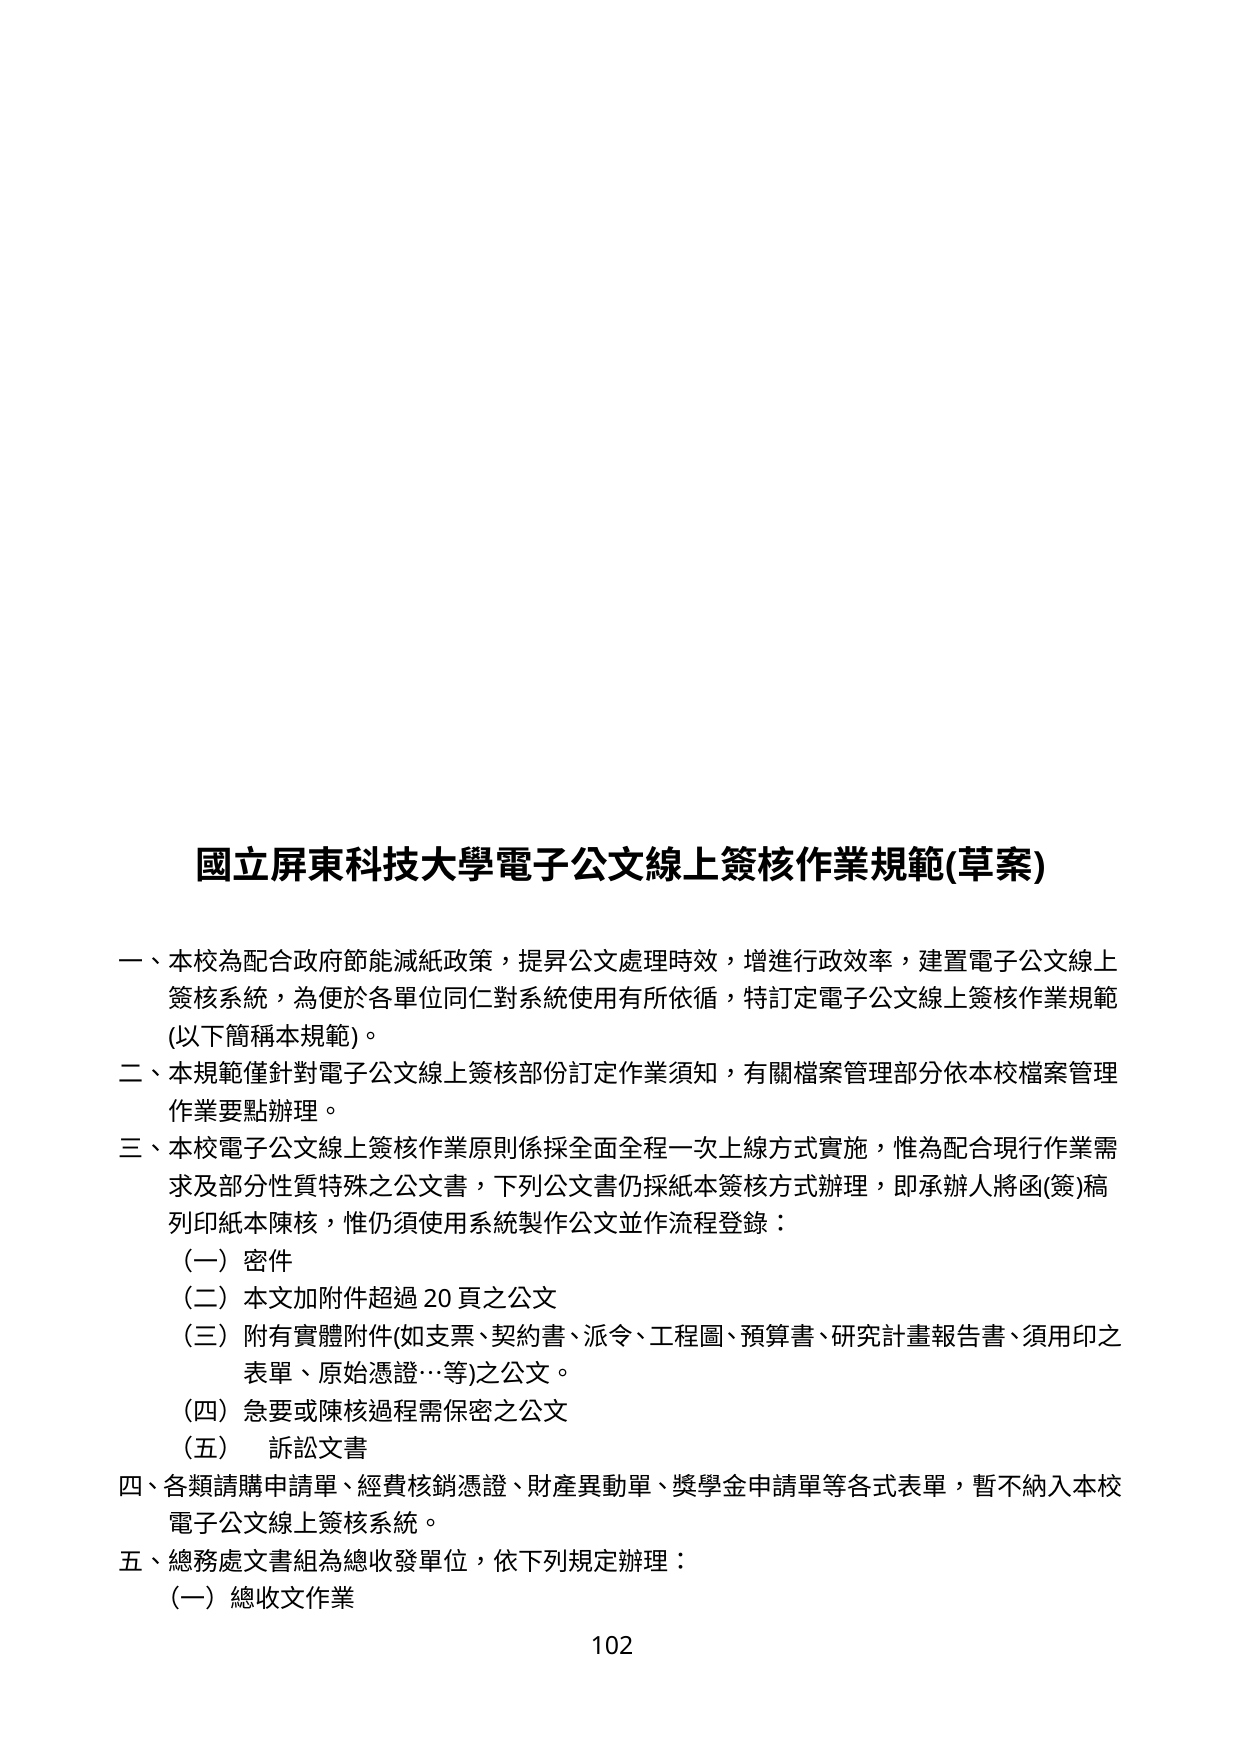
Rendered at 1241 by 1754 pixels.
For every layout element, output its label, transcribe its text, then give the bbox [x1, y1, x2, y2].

text （三）附有實體附件(如支票、契約書、派令、工程圖、預算書、研究計畫報告書、須用印之表單、原始憑證…等)之公文。 [168, 1316, 1122, 1391]
text （四）急要或陳核過程需保密之公文 [118, 1391, 1122, 1428]
text （一）總收文作業 [118, 1578, 1122, 1616]
text 三、本校電子公文線上簽核作業原則係採全面全程一次上線方式實施，惟為配合現行作業需求及部分性質特殊之公文書，下列公文書仍採紙本簽核方式辦理，即承辦人將函(簽)稿列印紙本陳核，惟仍須使用系統製作公文並作流程登錄： [118, 1128, 1122, 1241]
text 一、本校為配合政府節能減紙政策，提昇公文處理時效，增進行政效率，建置電子公文線上簽核系統，為便於各單位同仁對系統使用有所依循，特訂定電子公文線上簽核作業規範(以下簡稱本規範)。 [118, 941, 1122, 1053]
text 四、各類請購申請單、經費核銷憑證、財產異動單、獎學金申請單等各式表單，暫不納入本校電子公文線上簽核系統。 [118, 1466, 1122, 1541]
text 國立屏東科技大學電子公文線上簽核作業規範(草案) [118, 835, 1122, 890]
text 二、本規範僅針對電子公文線上簽核部份訂定作業須知，有關檔案管理部分依本校檔案管理作業要點辦理。 [118, 1053, 1122, 1128]
text 五、總務處文書組為總收發單位，依下列規定辦理： [118, 1541, 1122, 1578]
text （二）本文加附件超過20頁之公文 [118, 1278, 1122, 1316]
list 訴訟文書 [168, 1428, 1122, 1466]
text （一）密件 [118, 1241, 1122, 1278]
